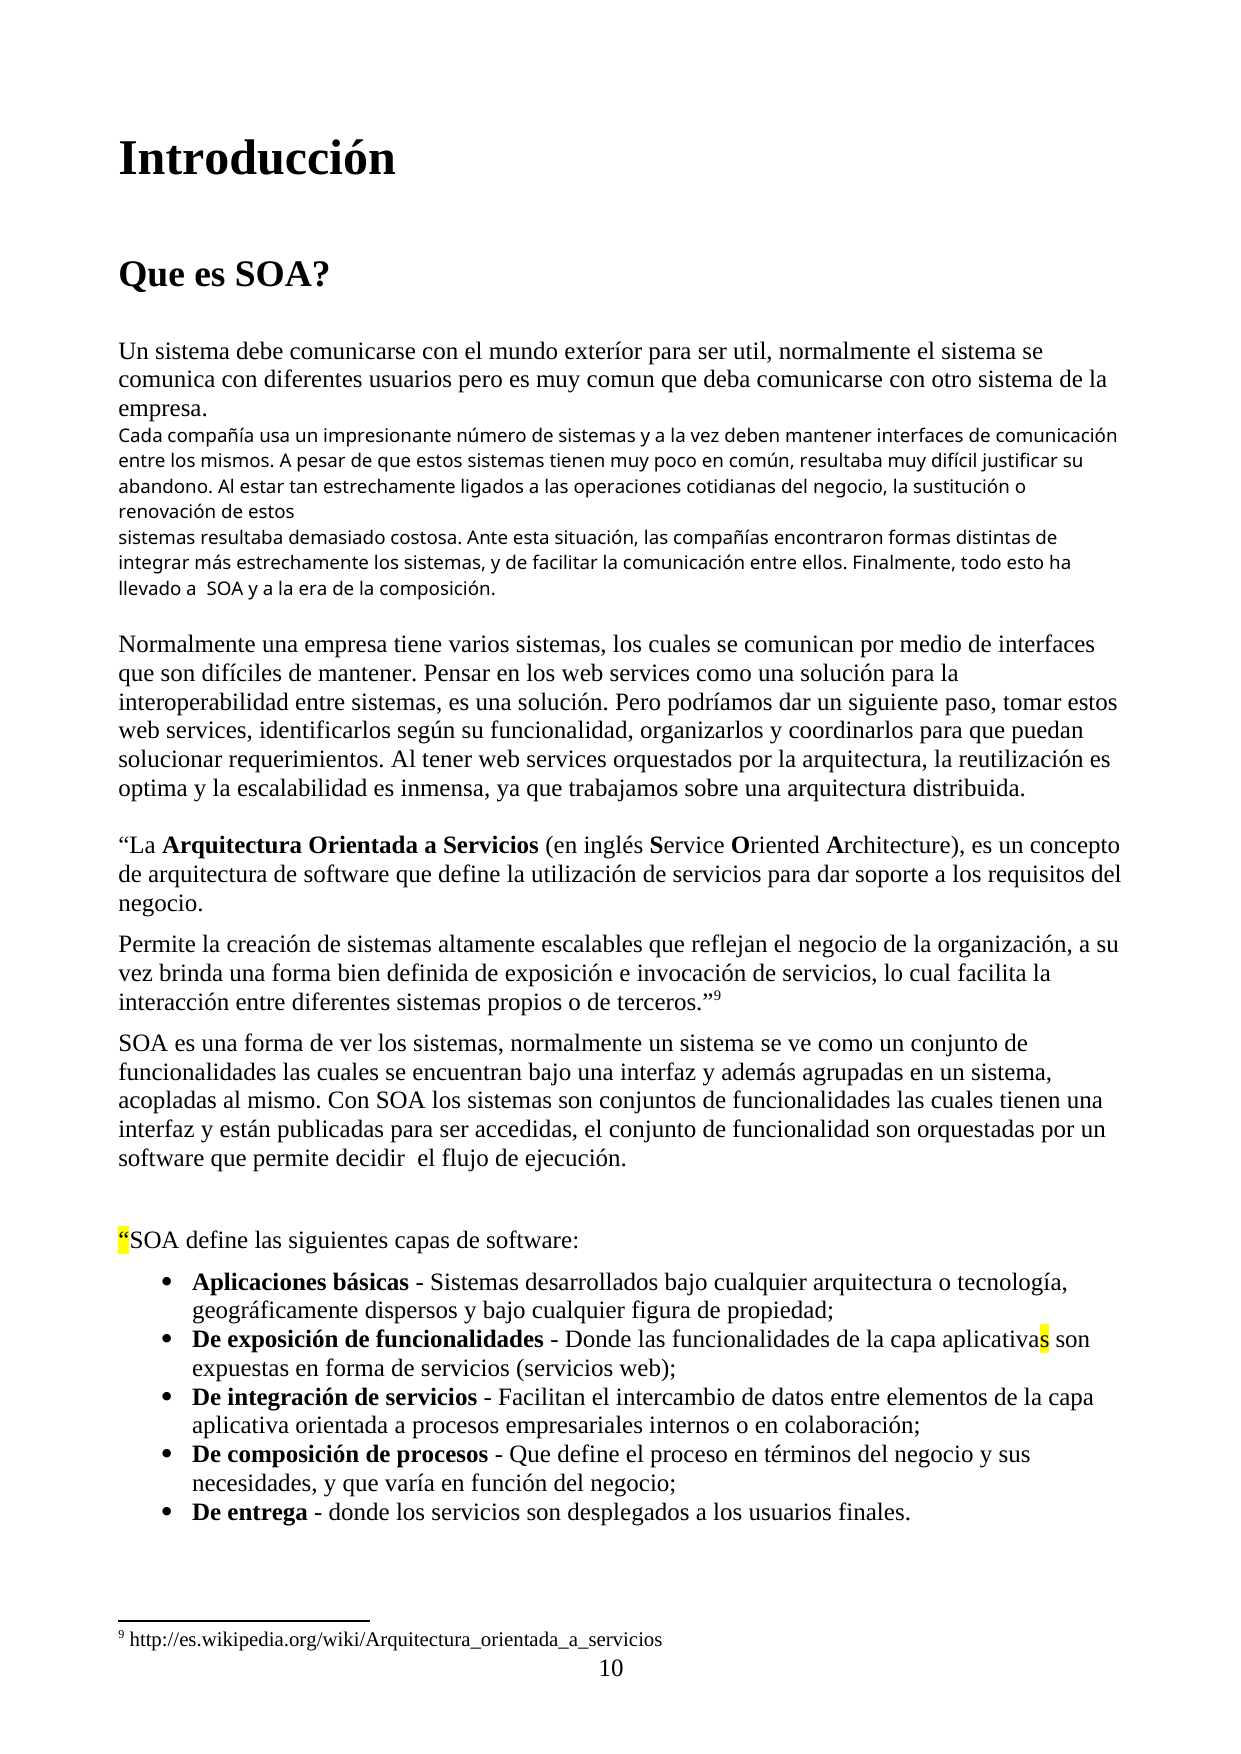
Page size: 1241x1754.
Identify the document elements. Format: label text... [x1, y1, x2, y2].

list De composición de procesos - Que define el proceso en términos del negocio y sus necesidades, y que varía en función del negocio; [162, 1439, 1122, 1497]
text http://es.wikipedia.org/wiki/Arquitectura_orientada_a_servicios [118, 1627, 1122, 1651]
text Normalmente una empresa tiene varios sistemas, los cuales se comunican por medio de interfaces que son difíciles de mantener. Pensar en los web services como una solución para la interoperabilidad entre sistemas, es una solución. Pero podríamos dar un siguiente paso, tomar estos web services, identificarlos según su funcionalidad, organizarlos y coordinarlos para que puedan solucionar requerimientos. Al tener web services orquestados por la arquitectura, la reutilización es optima y la escalabilidad es inmensa, ya que trabajamos sobre una arquitectura distribuida. [118, 629, 1122, 802]
text SOA es una forma de ver los sistemas, normalmente un sistema se ve como un conjunto de funcionalidades las cuales se encuentran bajo una interfaz y además agrupadas en un sistema, acopladas al mismo. Con SOA los sistemas son conjuntos de funcionalidades las cuales tienen una interfaz y están publicadas para ser accedidas, el conjunto de funcionalidad son orquestadas por un software que permite decidir el flujo de ejecución. [118, 1028, 1122, 1172]
list De exposición de funcionalidades - Donde las funcionalidades de la capa aplicativas son expuestas en forma de servicios (servicios web); [162, 1324, 1122, 1382]
text “SOA define las siguientes capas de software: [118, 1226, 1122, 1254]
list Aplicaciones básicas - Sistemas desarrollados bajo cualquier arquitectura o tecnología, geográficamente dispersos y bajo cualquier figura de propiedad; [162, 1267, 1122, 1324]
text Permite la creación de sistemas altamente escalables que reflejan el negocio de la organización, a su vez brinda una forma bien definida de exposición e invocación de servicios, lo cual facilita la interacción entre diferentes sistemas propios o de terceros.” [118, 929, 1122, 1016]
text Un sistema debe comunicarse con el mundo exteríor para ser util, normalmente el sistema se comunica con diferentes usuarios pero es muy comun que deba comunicarse con otro sistema de la empresa. [118, 336, 1122, 422]
text sistemas resultaba demasiado costosa. Ante esta situación, las compañías encontraron formas distintas de integrar más estrechamente los sistemas, y de facilitar la comunicación entre ellos. Finalmente, todo esto ha llevado a SOA y a la era de la composición. [118, 524, 1122, 601]
subtitle Que es SOA? [118, 251, 1122, 294]
list De integración de servicios - Facilitan el intercambio de datos entre elementos de la capa aplicativa orientada a procesos empresariales internos o en colaboración; [162, 1382, 1122, 1439]
text Cada compañía usa un impresionante número de sistemas y a la vez deben mantener interfaces de comunicación entre los mismos. A pesar de que estos sistemas tienen muy poco en común, resultaba muy difícil justificar su abandono. Al estar tan estrechamente ligados a las operaciones cotidianas del negocio, la sustitución o renovación de estos [118, 422, 1122, 524]
text “La Arquitectura Orientada a Servicios (en inglés Service Oriented Architecture), es un concepto de arquitectura de software que define la utilización de servicios para dar soporte a los requisitos del negocio. [118, 831, 1122, 917]
subtitle Introducción [118, 128, 1122, 185]
list De entrega - donde los servicios son desplegados a los usuarios finales. [162, 1497, 1122, 1526]
